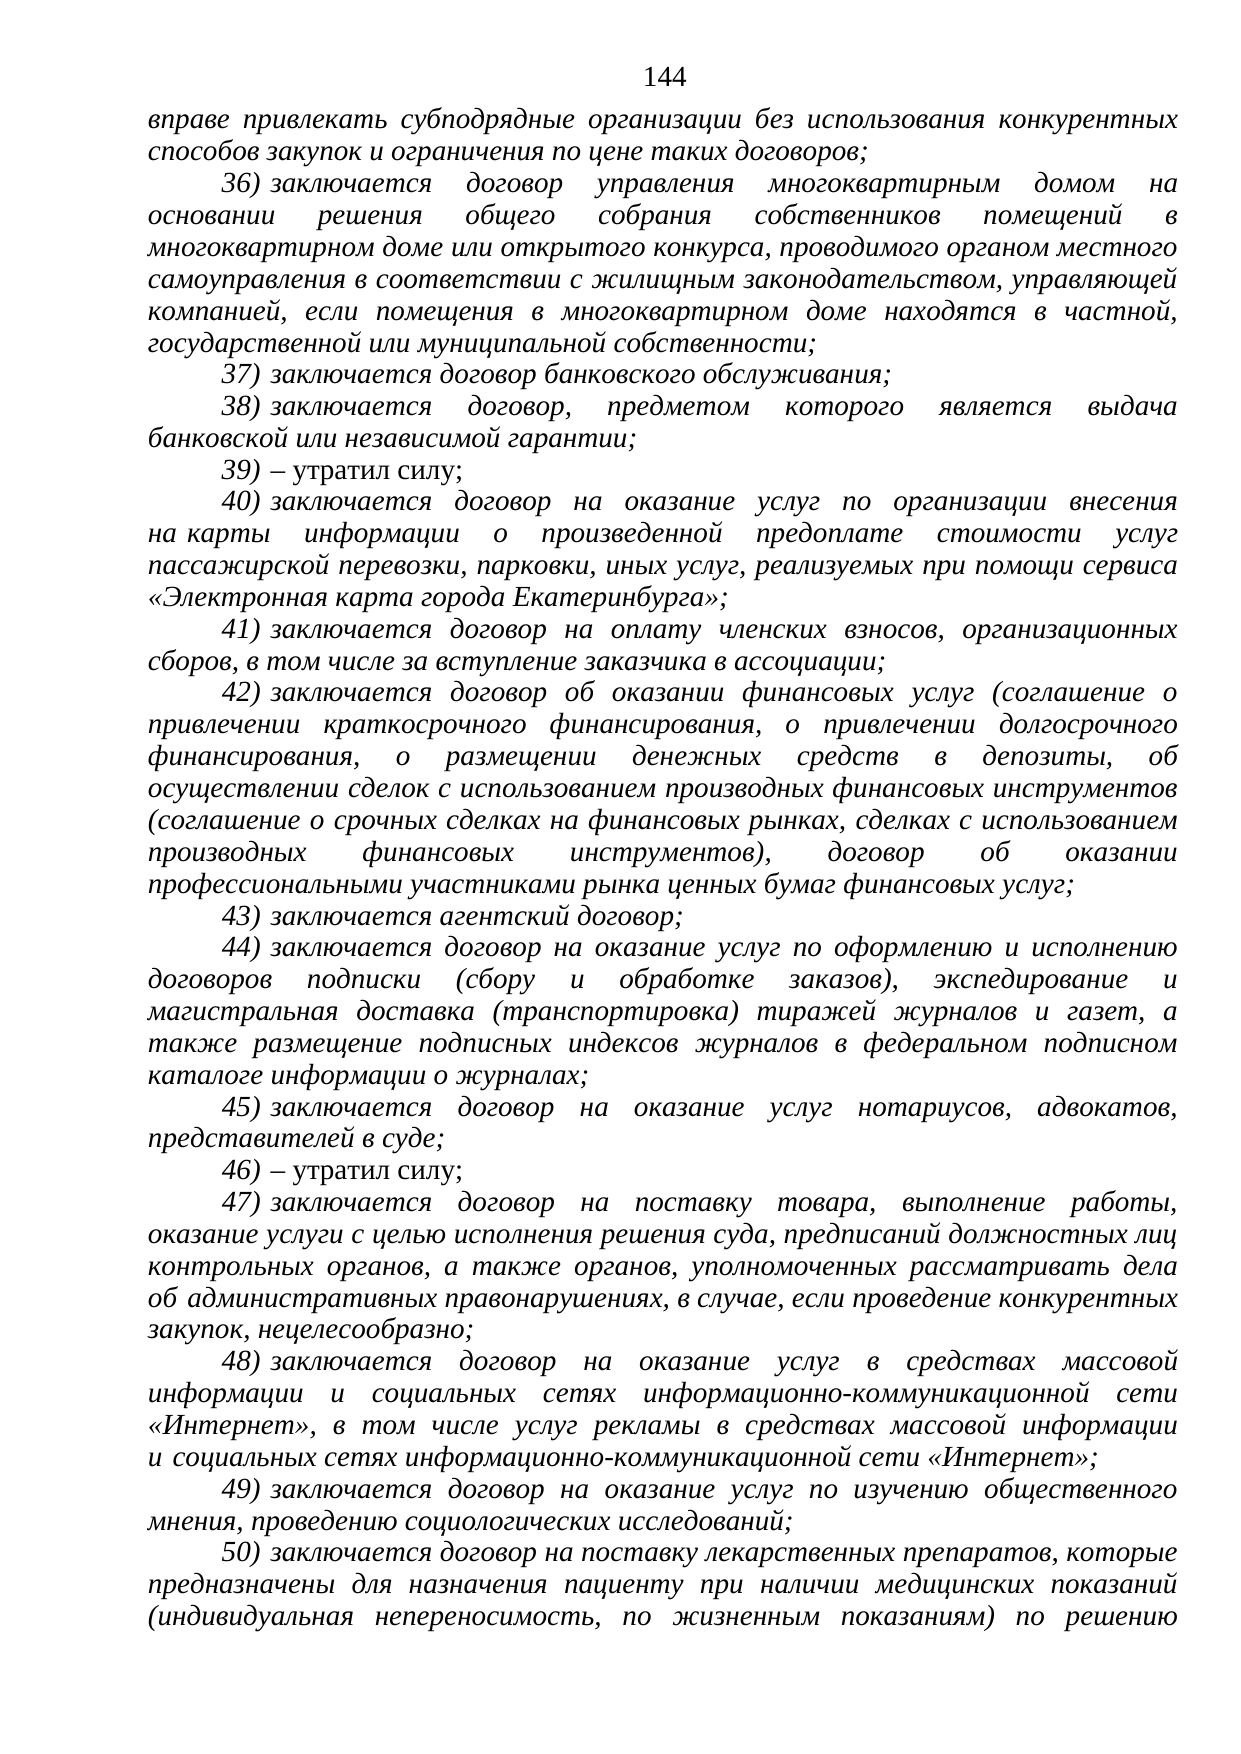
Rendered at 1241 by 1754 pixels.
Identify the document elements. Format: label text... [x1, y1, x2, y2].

text 38) заключается договор, предметом которого является выдача банковской или независимой гарантии; [148, 390, 1181, 454]
text 41) заключается договор на оплату членских взносов, организационных сборов, в том числе за вступление заказчика в ассоциации; [148, 613, 1181, 676]
text 45) заключается договор на оказание услуг нотариусов, адвокатов, представителей в суде; [148, 1091, 1181, 1154]
text 40) заключается договор на оказание услуг по организации внесения на карты информации о произведенной предоплате стоимости услуг пассажирской перевозки, парковки, иных услуг, реализуемых при помощи сервиса «Электронная карта города Екатеринбурга»; [148, 485, 1181, 613]
text 49) заключается договор на оказание услуг по изучению общественного мнения, проведению социологических исследований; [148, 1473, 1181, 1536]
text 50) заключается договор на поставку лекарственных препаратов, которые предназначены для назначения пациенту при наличии медицинских показаний (индивидуальная непереносимость, по жизненным показаниям) по решению [148, 1536, 1181, 1632]
text 42) заключается договор об оказании финансовых услуг (соглашение о привлечении краткосрочного финансирования, о привлечении долгосрочного финансирования, о размещении денежных средств в депозиты, об осуществлении сделок с использованием производных финансовых инструментов (соглашение о срочных сделках на финансовых рынках, сделках с использованием производных финансовых инструментов), договор об оказании профессиональными участниками рынка ценных бумаг финансовых услуг; [148, 676, 1181, 899]
text 47) заключается договор на поставку товара, выполнение работы, оказание услуги с целью исполнения решения суда, предписаний должностных лиц контрольных органов, а также органов, уполномоченных рассматривать дела об административных правонарушениях, в случае, если проведение конкурентных закупок, нецелесообразно; [148, 1186, 1181, 1345]
text 48) заключается договор на оказание услуг в средствах массовой информации и социальных сетях информационно-коммуникационной сети «Интернет», в том числе услуг рекламы в средствах массовой информации и социальных сетях информационно-коммуникационной сети «Интернет»; [148, 1345, 1181, 1473]
text 46) – утратил силу; [148, 1154, 1181, 1186]
text 36) заключается договор управления многоквартирным домом на основании решения общего собрания собственников помещений в многоквартирном доме или открытого конкурса, проводимого органом местного самоуправления в соответствии с жилищным законодательством, управляющей компанией, если помещения в многоквартирном доме находятся в частной, государственной или муниципальной собственности; [148, 167, 1181, 358]
text 37) заключается договор банковского обслуживания; [148, 358, 1181, 390]
text 44) заключается договор на оказание услуг по оформлению и исполнению договоров подписки (сбору и обработке заказов), экспедирование и магистральная доставка (транспортировка) тиражей журналов и газет, а также размещение подписных индексов журналов в федеральном подписном каталоге информации о журналах; [148, 931, 1181, 1091]
text 43) заключается агентский договор; [148, 899, 1181, 931]
text вправе привлекать субподрядные организации без использования конкурентных способов закупок и ограничения по цене таких договоров; [148, 103, 1181, 167]
text 39) – утратил силу; [148, 454, 1181, 485]
